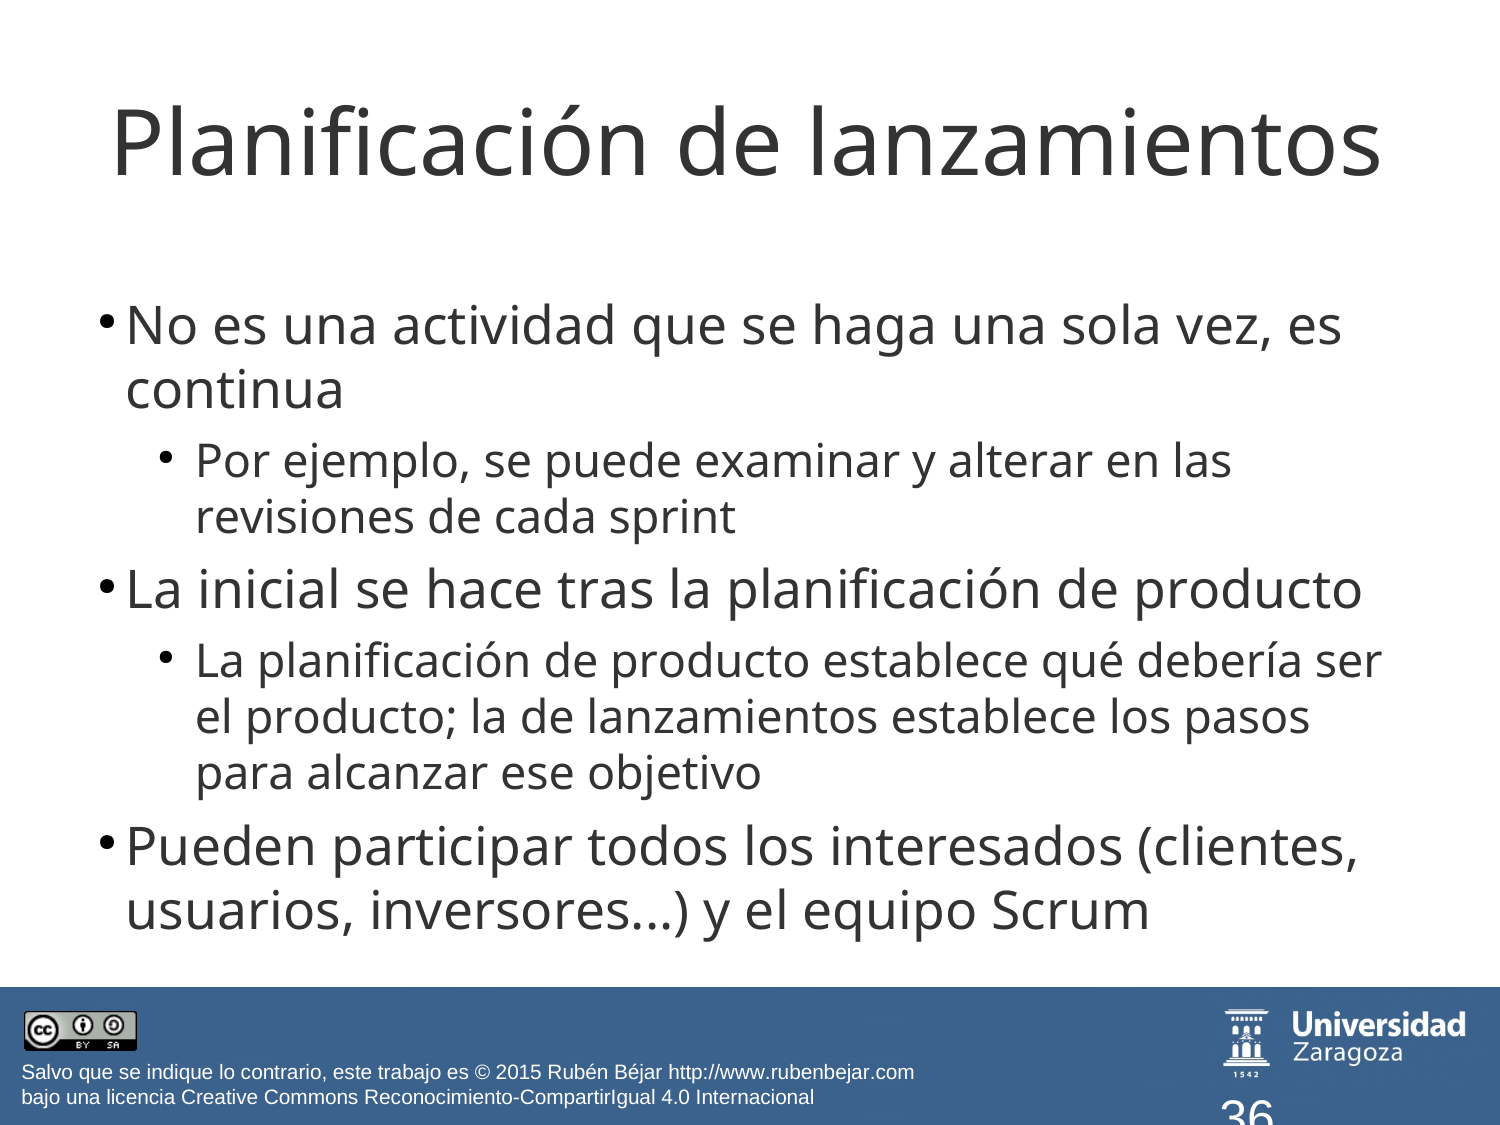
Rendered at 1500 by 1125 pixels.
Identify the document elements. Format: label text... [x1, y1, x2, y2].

picture [0, 987, 1500, 1125]
list No es una actividad que se haga una sola vez, es continua Por ejemplo, se puede examinar y alterar en las revisiones de cada sprint La inicial se hace tras la planificación de producto La planificación de producto establece qué debería ser el producto; la de lanzamientos establece los pasos para alcanzar ese objetivo Pueden participar todos los interesados (clientes, usuarios, inversores...) y el equipo Scrum [82, 283, 1418, 957]
picture [1254, 1116, 1268, 1125]
title Planificación de lanzamientos [74, 21, 1420, 257]
